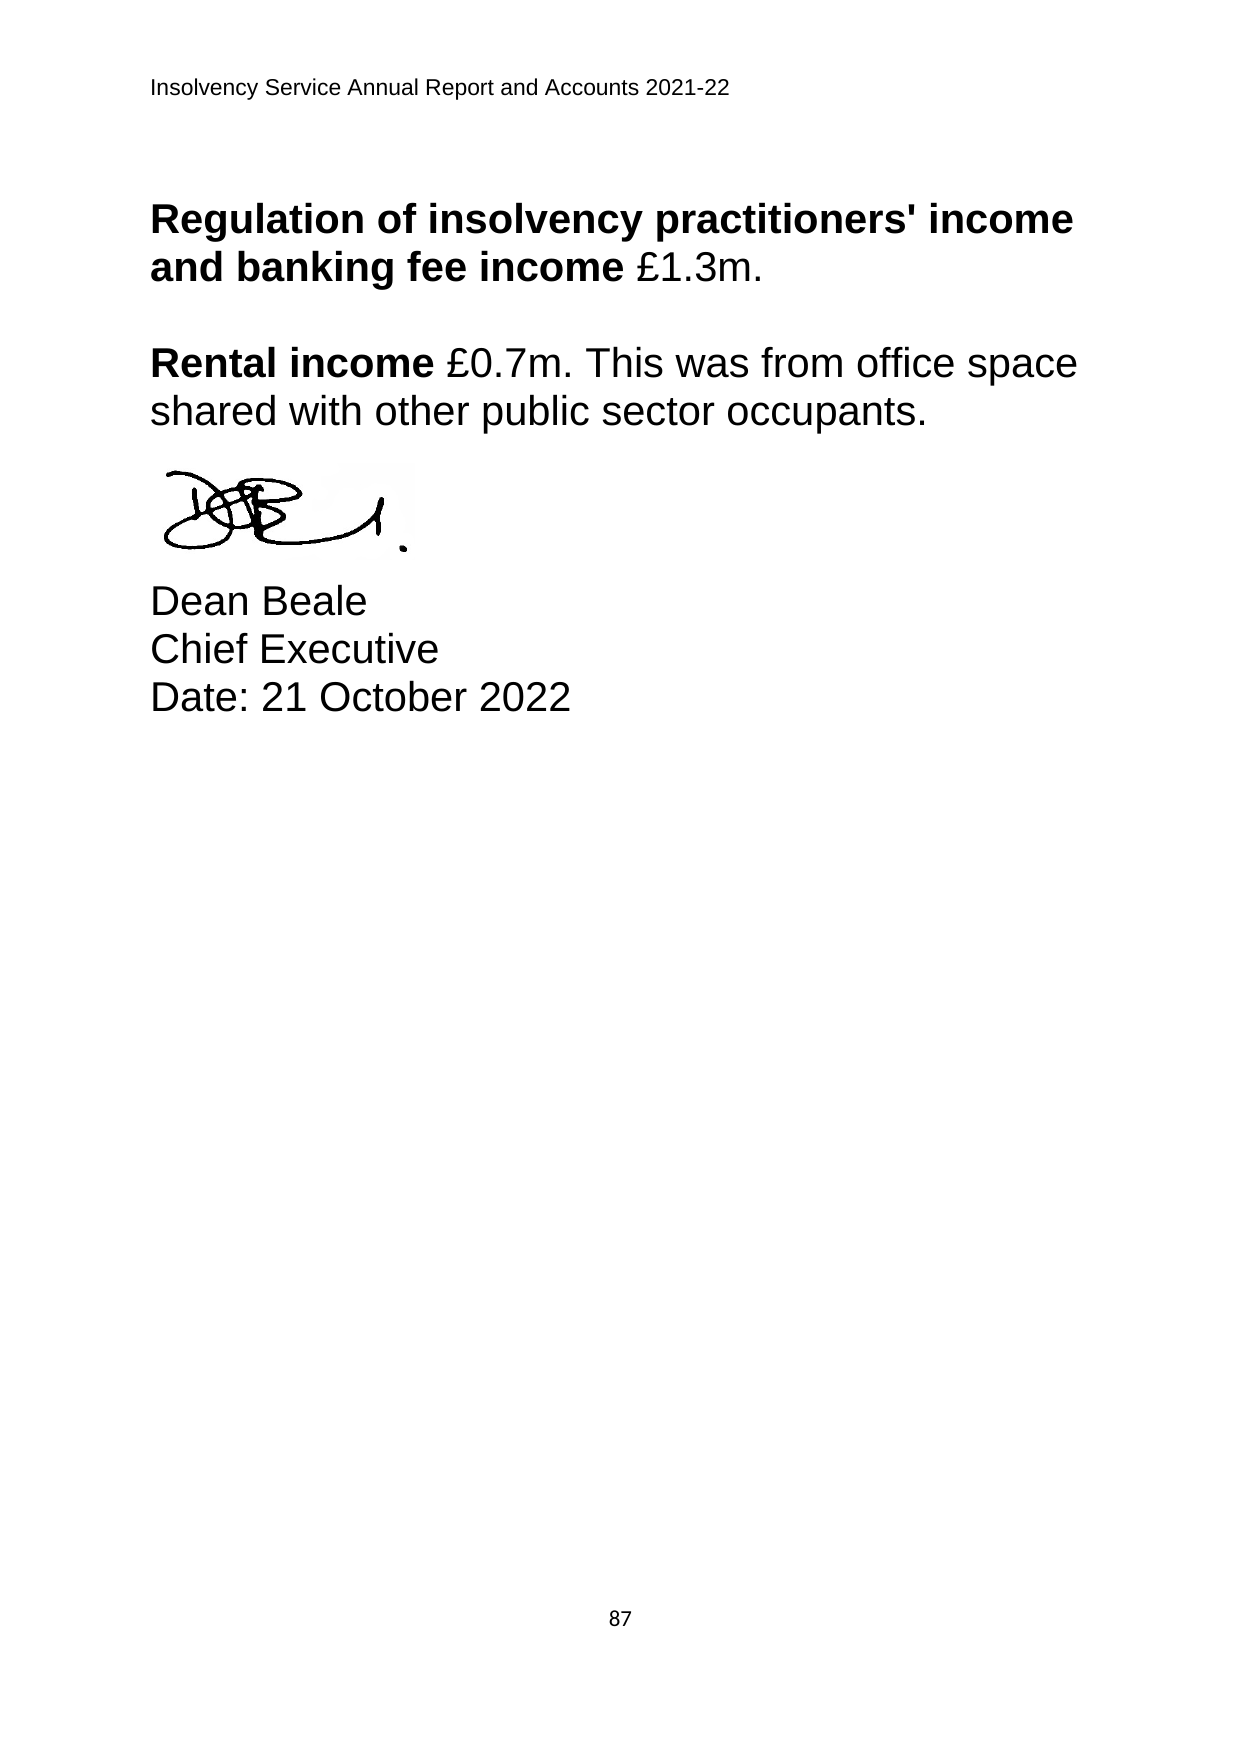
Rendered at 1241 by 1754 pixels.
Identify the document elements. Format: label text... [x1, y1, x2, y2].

text Dean Beale Chief Executive Date: 21 October 2022 [150, 576, 1090, 720]
text Regulation of insolvency practitioners' income and banking fee income £1.3m. [150, 195, 1090, 291]
text Rental income £0.7m. This was from office space shared with other public sector occupants. [150, 338, 1090, 434]
